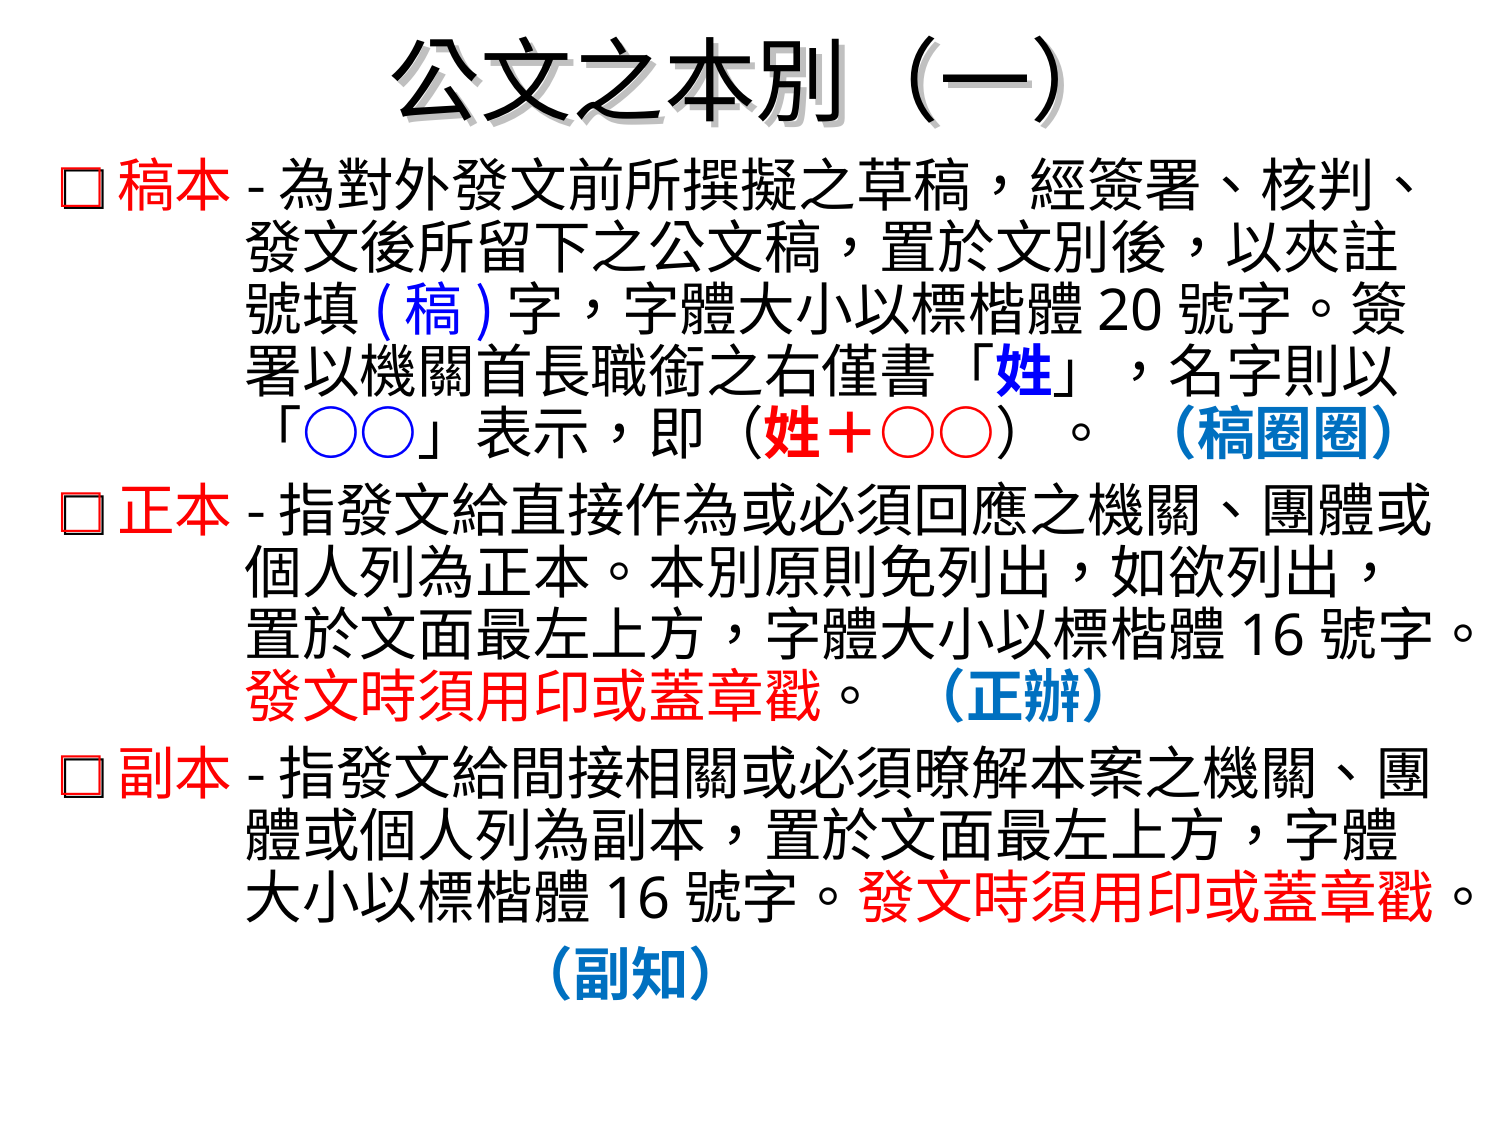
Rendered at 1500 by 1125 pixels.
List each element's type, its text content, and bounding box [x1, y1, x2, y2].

text_box 公文之本別（一） [53, 19, 1459, 138]
list □稿本-為對外發文前所撰擬之草稿，經簽署、核判、發文後所留下之公文稿，置於文別後，以夾註號填(稿)字，字體大小以標楷體20號字。簽署以機關首長職銜之右僅書「姓」，名字則以「○○」表示，即（姓＋○○）。 （稿圈圈） □正本-指發文給直接作為或必須回應之機關、團體或個人列為正本。本別原則免列出，如欲列出，置於文面最左上方，字體大小以標楷體16號字。發文時須用印或蓋章戳。 （正辦） □副本-指發文給間接相關或必須暸解本案之機關、團體或個人列為副本，置於文面最左上方，字體大小以標楷體16號字。發文時須用印或蓋章戳。 （副知） [41, 148, 1459, 1083]
